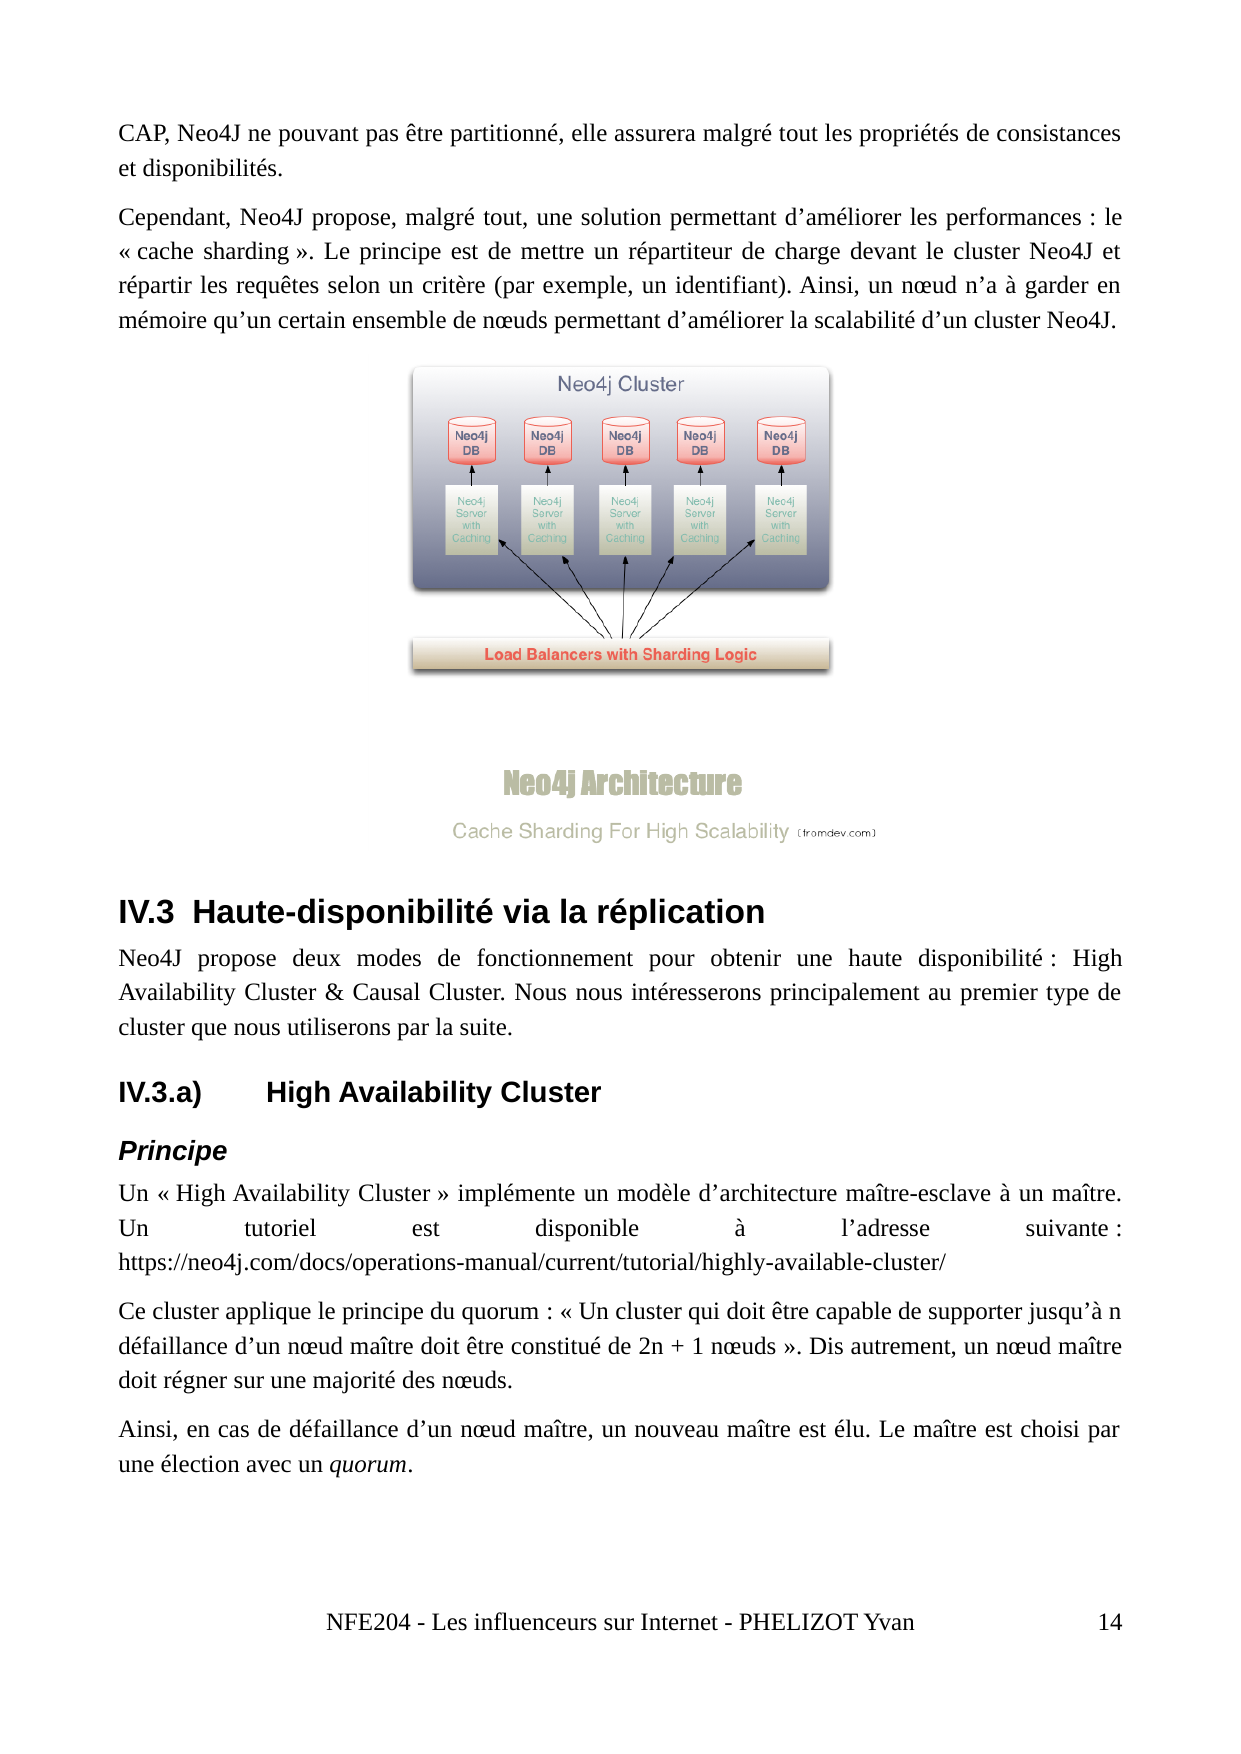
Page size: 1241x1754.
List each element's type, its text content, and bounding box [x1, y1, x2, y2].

text Ainsi, en cas de défaillance d’un nœud maître, un nouveau maître est élu. Le maître est choisi par une élection avec un quorum. [118, 1414, 1122, 1478]
text Un « High Availability Cluster » implémente un modèle d’architecture maître-esclave à un maître. Un tutoriel est disponible à l’adresse suivante : https://neo4j.com/docs/operations-manual/current/tutorial/highly-available-cluster/ [118, 1178, 1122, 1276]
text Cependant, Neo4J propose, malgré tout, une solution permettant d’améliorer les performances : le « cache sharding ». Le principe est de mettre un répartiteur de charge devant le cluster Neo4J et répartir les requêtes selon un critère (par exemple, un identifiant). Ainsi, un nœud n’a à garder en mémoire qu’un certain ensemble de nœuds permettant d’améliorer la scalabilité d’un cluster Neo4J. [118, 202, 1122, 334]
subtitle Haute-disponibilité via la réplication [118, 891, 1122, 930]
picture [359, 354, 882, 851]
subtitle High Availability Cluster [118, 1075, 1122, 1109]
text CAP, Neo4J ne pouvant pas être partitionné, elle assurera malgré tout les propriétés de consistances et disponibilités. [118, 118, 1122, 181]
text Ce cluster applique le principe du quorum : « Un cluster qui doit être capable de supporter jusqu’à n défaillance d’un nœud maître doit être constitué de 2n + 1 nœuds ». Dis autrement, un nœud maître doit régner sur une majorité des nœuds. [118, 1296, 1122, 1394]
subtitle Principe [118, 1134, 1122, 1166]
text Neo4J propose deux modes de fonctionnement pour obtenir une haute disponibilité : High Availability Cluster & Causal Cluster. Nous nous intéresserons principalement au premier type de cluster que nous utiliserons par la suite. [118, 943, 1122, 1040]
